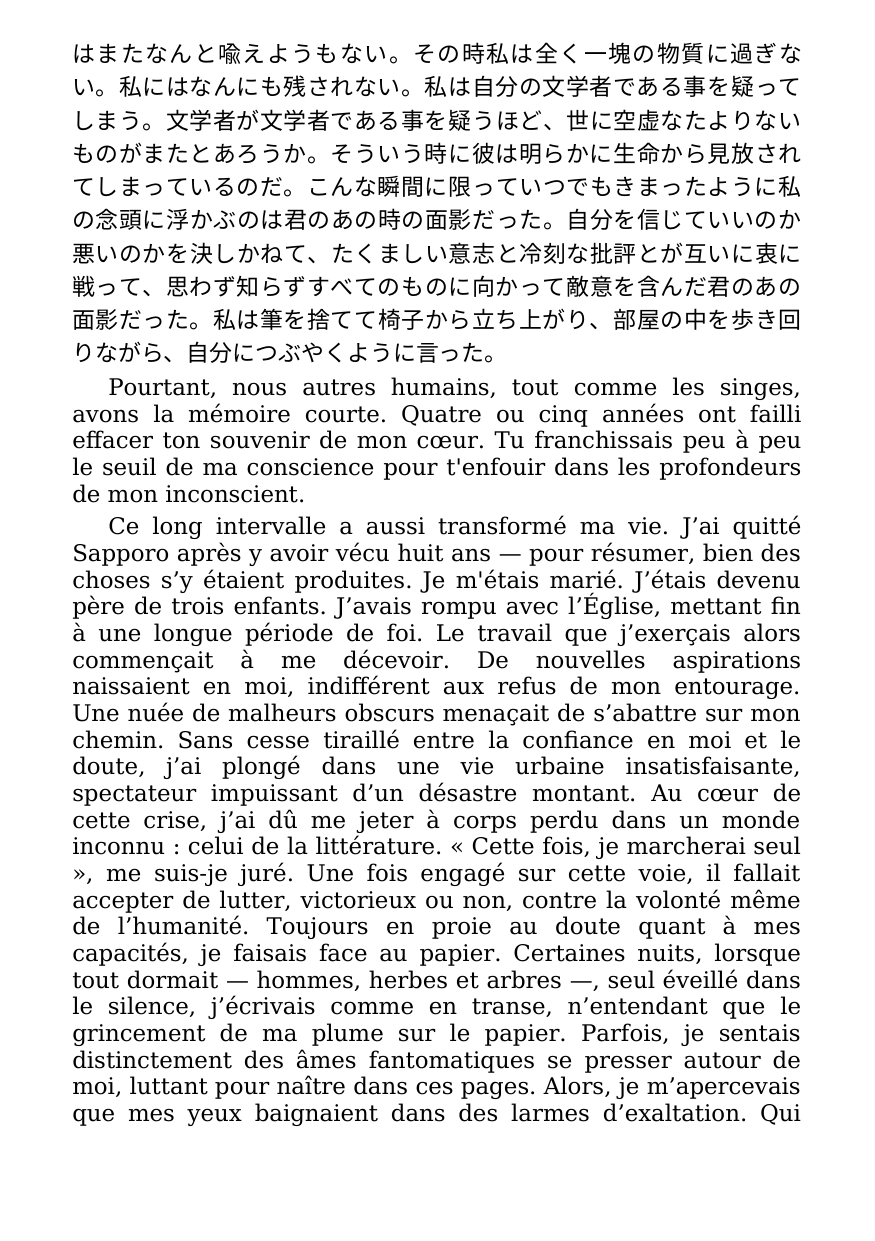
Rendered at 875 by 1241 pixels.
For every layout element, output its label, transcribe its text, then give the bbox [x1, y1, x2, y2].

text はまたなんと喩えようもない。その時私は全く一塊の物質に過ぎない。私にはなんにも残されない。私は自分の文学者である事を疑ってしまう。文学者が文学者である事を疑うほど、世に空虚なたよりないものがまたとあろうか。そういう時に彼は明らかに生命から見放されてしまっているのだ。こんな瞬間に限っていつでもきまったように私の念頭に浮かぶのは君のあの時の面影だった。自分を信じていいのか悪いのかを決しかねて、たくましい意志と冷刻な批評とが互いに衷に戦って、思わず知らずすべてのものに向かって敵意を含んだ君のあの面影だった。私は筆を捨てて椅子から立ち上がり、部屋の中を歩き回りながら、自分につぶやくように言った。 [72, 36, 802, 368]
text Pourtant, nous autres humains, tout comme les singes, avons la mémoire courte. Quatre ou cinq années ont failli effacer ton souvenir de mon cœur. Tu franchissais peu à peu le seuil de ma conscience pour t'enfouir dans les profondeurs de mon inconscient. [72, 374, 802, 508]
text Ce long intervalle a aussi transformé ma vie. J’ai quitté Sapporo après y avoir vécu huit ans — pour résumer, bien des choses s’y étaient produites. Je m'étais marié. J’étais devenu père de trois enfants. J’avais rompu avec l’Église, mettant fin à une longue période de foi. Le travail que j’exerçais alors commençait à me décevoir. De nouvelles aspirations naissaient en moi, indifférent aux refus de mon entourage. Une nuée de malheurs obscurs menaçait de s’abattre sur mon chemin. Sans cesse tiraillé entre la confiance en moi et le doute, j’ai plongé dans une vie urbaine insatisfaisante, spectateur impuissant d’un désastre montant. Au cœur de cette crise, j’ai dû me jeter à corps perdu dans un monde inconnu : celui de la littérature. « Cette fois, je marcherai seul », me suis-je juré. Une fois engagé sur cette voie, il fallait accepter de lutter, victorieux ou non, contre la volonté même de l’humanité. Toujours en proie au doute quant à mes capacités, je faisais face au papier. Certaines nuits, lorsque tout dormait — hommes, herbes et arbres —, seul éveillé dans le silence, j’écrivais comme en transe, n’entendant que le grincement de ma plume sur le papier. Parfois, je sentais distinctement des âmes fantomatiques se presser autour de moi, luttant pour naître dans ces pages. Alors, je m’apercevais que mes yeux baignaient dans des larmes d’exaltation. Qui [72, 513, 802, 1127]
